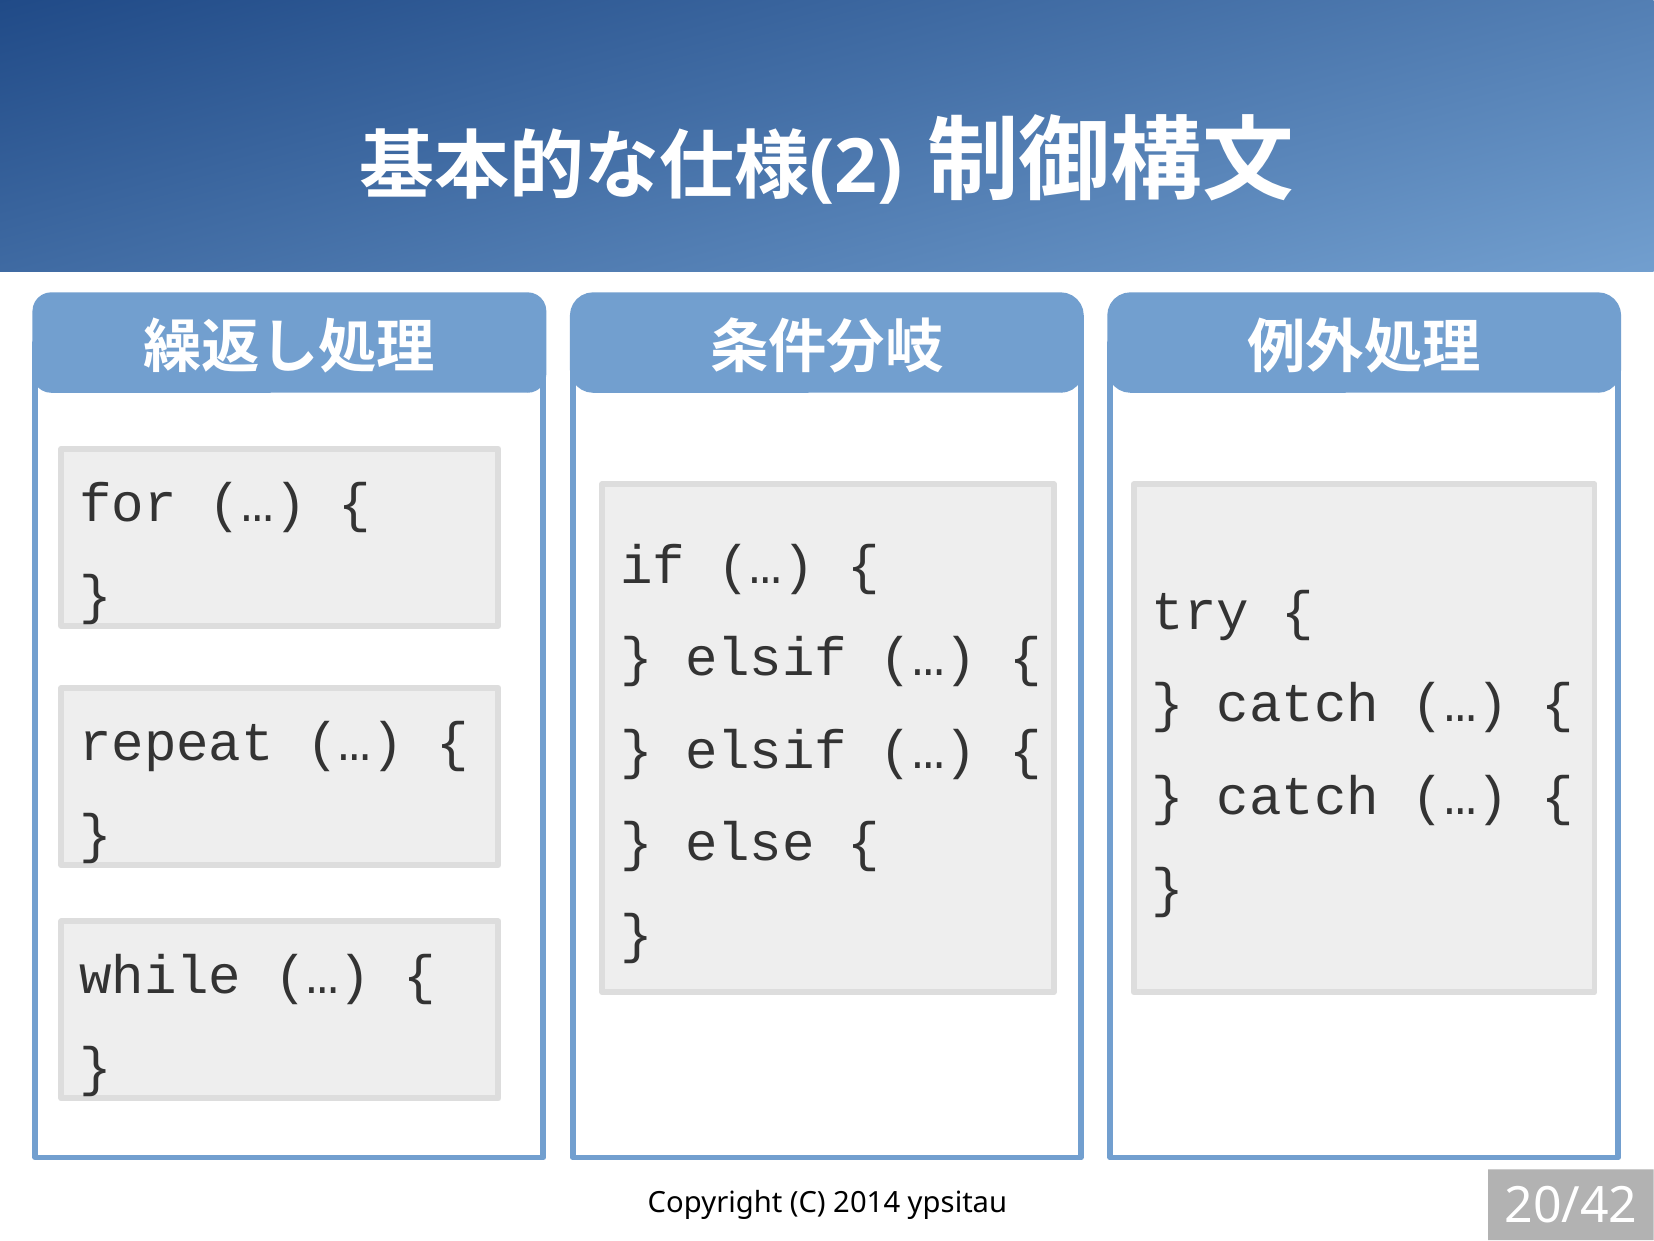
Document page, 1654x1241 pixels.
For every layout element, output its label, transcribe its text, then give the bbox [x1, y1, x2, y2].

text_box repeat (…) { } [61, 687, 499, 866]
text_box 繰返し処理 [35, 295, 544, 390]
text_box while (…) { } [61, 921, 499, 1099]
text_box 例外処理 [1110, 295, 1619, 390]
text_box if (…) { } elsif (…) { } elsif (…) { } else { } [602, 484, 1054, 993]
text_box try { } catch (…) { } catch (…) { } [1133, 484, 1595, 993]
text_box 条件分岐 [572, 295, 1081, 390]
title 基本的な仕様(2) 制御構文 [82, 49, 1571, 257]
text_box for (…) { } [61, 448, 499, 626]
